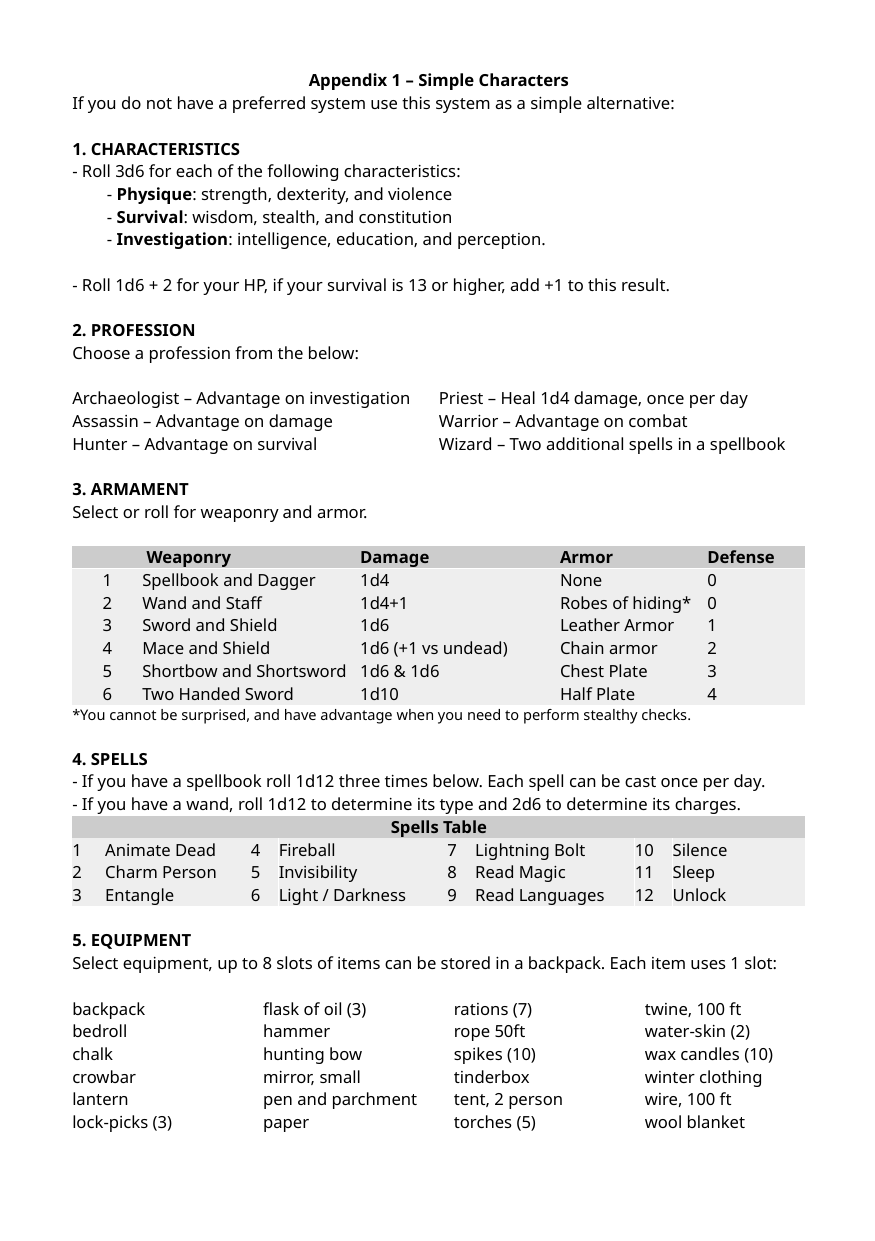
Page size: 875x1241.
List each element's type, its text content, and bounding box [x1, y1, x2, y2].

text tent, 2 person [454, 1088, 614, 1111]
table_cell 1d4+1 [360, 591, 560, 614]
table_cell Lightning Bolt [475, 838, 634, 861]
table_cell None [560, 569, 707, 591]
table_cell 5 [251, 861, 278, 884]
table_cell 9 [447, 884, 475, 906]
table_header [72, 546, 142, 568]
table_cell Read Magic [475, 861, 634, 884]
table_cell 0 [707, 569, 805, 591]
text rope 50ft [454, 1020, 614, 1043]
text - Physique: strength, dexterity, and violence [72, 182, 806, 205]
text wax candles (10) [644, 1043, 806, 1065]
text - If you have a wand, roll 1d12 to determine its type and 2d6 to determine its charges. [72, 793, 806, 816]
text backpack [72, 997, 233, 1020]
table_cell 3 [72, 884, 105, 906]
table_cell 2 [72, 591, 142, 614]
table_cell 11 [635, 861, 672, 884]
table_header Spells Table [72, 816, 805, 838]
table_cell 5 [72, 659, 142, 682]
table_cell 1 [72, 838, 105, 861]
table_cell 2 [72, 861, 105, 884]
table_header Damage [360, 546, 560, 568]
table_cell Two Handed Sword [142, 682, 360, 705]
table_cell 0 [707, 591, 805, 614]
table_cell Wand and Staff [142, 591, 360, 614]
table_cell Mace and Shield [142, 637, 360, 659]
text torches (5) [454, 1111, 614, 1133]
table_cell Animate Dead [105, 838, 251, 861]
table_cell 1d6 & 1d6 [360, 659, 560, 682]
text 1. CHARACTERISTICS [72, 137, 806, 160]
table_cell Invisibility [279, 861, 447, 884]
text lantern [72, 1088, 233, 1111]
table_cell Half Plate [560, 682, 707, 705]
table_cell 2 [707, 637, 805, 659]
table_cell 6 [251, 884, 278, 906]
table_header Weaponry [142, 546, 360, 568]
text Select or roll for weaponry and armor. [72, 500, 806, 523]
table_cell Charm Person [105, 861, 251, 884]
text - Investigation: intelligence, education, and perception. [72, 228, 806, 273]
text crowbar [72, 1065, 233, 1088]
table_cell 4 [707, 682, 805, 705]
table_cell Wizard – Two additional spells in a spellbook [439, 432, 806, 455]
table_cell Warrior – Advantage on combat [439, 410, 806, 432]
text *You cannot be surprised, and have advantage when you need to perform stealthy checks. [72, 705, 806, 725]
text tinderbox [454, 1065, 614, 1088]
table_cell 1 [707, 614, 805, 637]
table_cell 1d6 (+1 vs undead) [360, 637, 560, 659]
table_header Priest – Heal 1d4 damage, once per day [439, 387, 806, 409]
table_cell Hunter – Advantage on survival [72, 432, 439, 455]
table_cell Leather Armor [560, 614, 707, 637]
text Select equipment, up to 8 slots of items can be stored in a backpack. Each item uses 1 slot: [72, 952, 806, 997]
text water-skin (2) [644, 1020, 806, 1043]
table_cell 1 [72, 569, 142, 591]
table_cell Robes of hiding* [560, 591, 707, 614]
table_cell Spellbook and Dagger [142, 569, 360, 591]
table_cell Shortbow and Shortsword [142, 659, 360, 682]
text winter clothing [644, 1065, 806, 1088]
text 2. PROFESSION [72, 319, 806, 341]
table_header Archaeologist – Advantage on investigation [72, 387, 439, 409]
table_header Defense [707, 546, 805, 568]
text bedroll [72, 1020, 233, 1043]
text 3. ARMAMENT [72, 478, 806, 500]
text chalk [72, 1043, 233, 1065]
table_cell Entangle [105, 884, 251, 906]
table_cell Assassin – Advantage on damage [72, 410, 439, 432]
text Choose a profession from the below: [72, 341, 806, 364]
table_cell Unlock [673, 884, 805, 906]
text - Survival: wisdom, stealth, and constitution [72, 205, 806, 228]
text twine, 100 ft [644, 997, 806, 1020]
table_header Armor [560, 546, 707, 568]
text Appendix 1 – Simple Characters [72, 69, 806, 92]
text - Roll 3d6 for each of the following characteristics: [72, 160, 806, 182]
table_cell Sleep [673, 861, 805, 884]
table_cell Fireball [279, 838, 447, 861]
table_cell Silence [673, 838, 805, 861]
table_cell 12 [635, 884, 672, 906]
text flask of oil (3) [263, 997, 424, 1020]
table_cell 1d6 [360, 614, 560, 637]
table_cell 6 [72, 682, 142, 705]
text If you do not have a preferred system use this system as a simple alternative: [72, 92, 806, 114]
table_cell 8 [447, 861, 475, 884]
table_cell Read Languages [475, 884, 634, 906]
table_cell Chest Plate [560, 659, 707, 682]
table_cell 1d10 [360, 682, 560, 705]
text mirror, small [263, 1065, 424, 1088]
text wool blanket [644, 1111, 806, 1133]
text 5. EQUIPMENT [72, 929, 806, 952]
table_cell 3 [707, 659, 805, 682]
table_cell 3 [72, 614, 142, 637]
table_cell 4 [251, 838, 278, 861]
table_cell 10 [635, 838, 672, 861]
text hammer [263, 1020, 424, 1043]
table_cell Chain armor [560, 637, 707, 659]
text hunting bow [263, 1043, 424, 1065]
text wire, 100 ft [644, 1088, 806, 1111]
text 4. SPELLS [72, 747, 806, 770]
text - Roll 1d6 + 2 for your HP, if your survival is 13 or higher, add +1 to this result. [72, 273, 806, 296]
text - If you have a spellbook roll 1d12 three times below. Each spell can be cast once per day. [72, 770, 806, 793]
table_cell 7 [447, 838, 475, 861]
table_cell Light / Darkness [279, 884, 447, 906]
table_cell 1d4 [360, 569, 560, 591]
text spikes (10) [454, 1043, 614, 1065]
text rations (7) [454, 997, 614, 1020]
text pen and parchment paper [263, 1088, 424, 1133]
text lock-picks (3) [72, 1111, 233, 1133]
table_cell 4 [72, 637, 142, 659]
table_cell Sword and Shield [142, 614, 360, 637]
